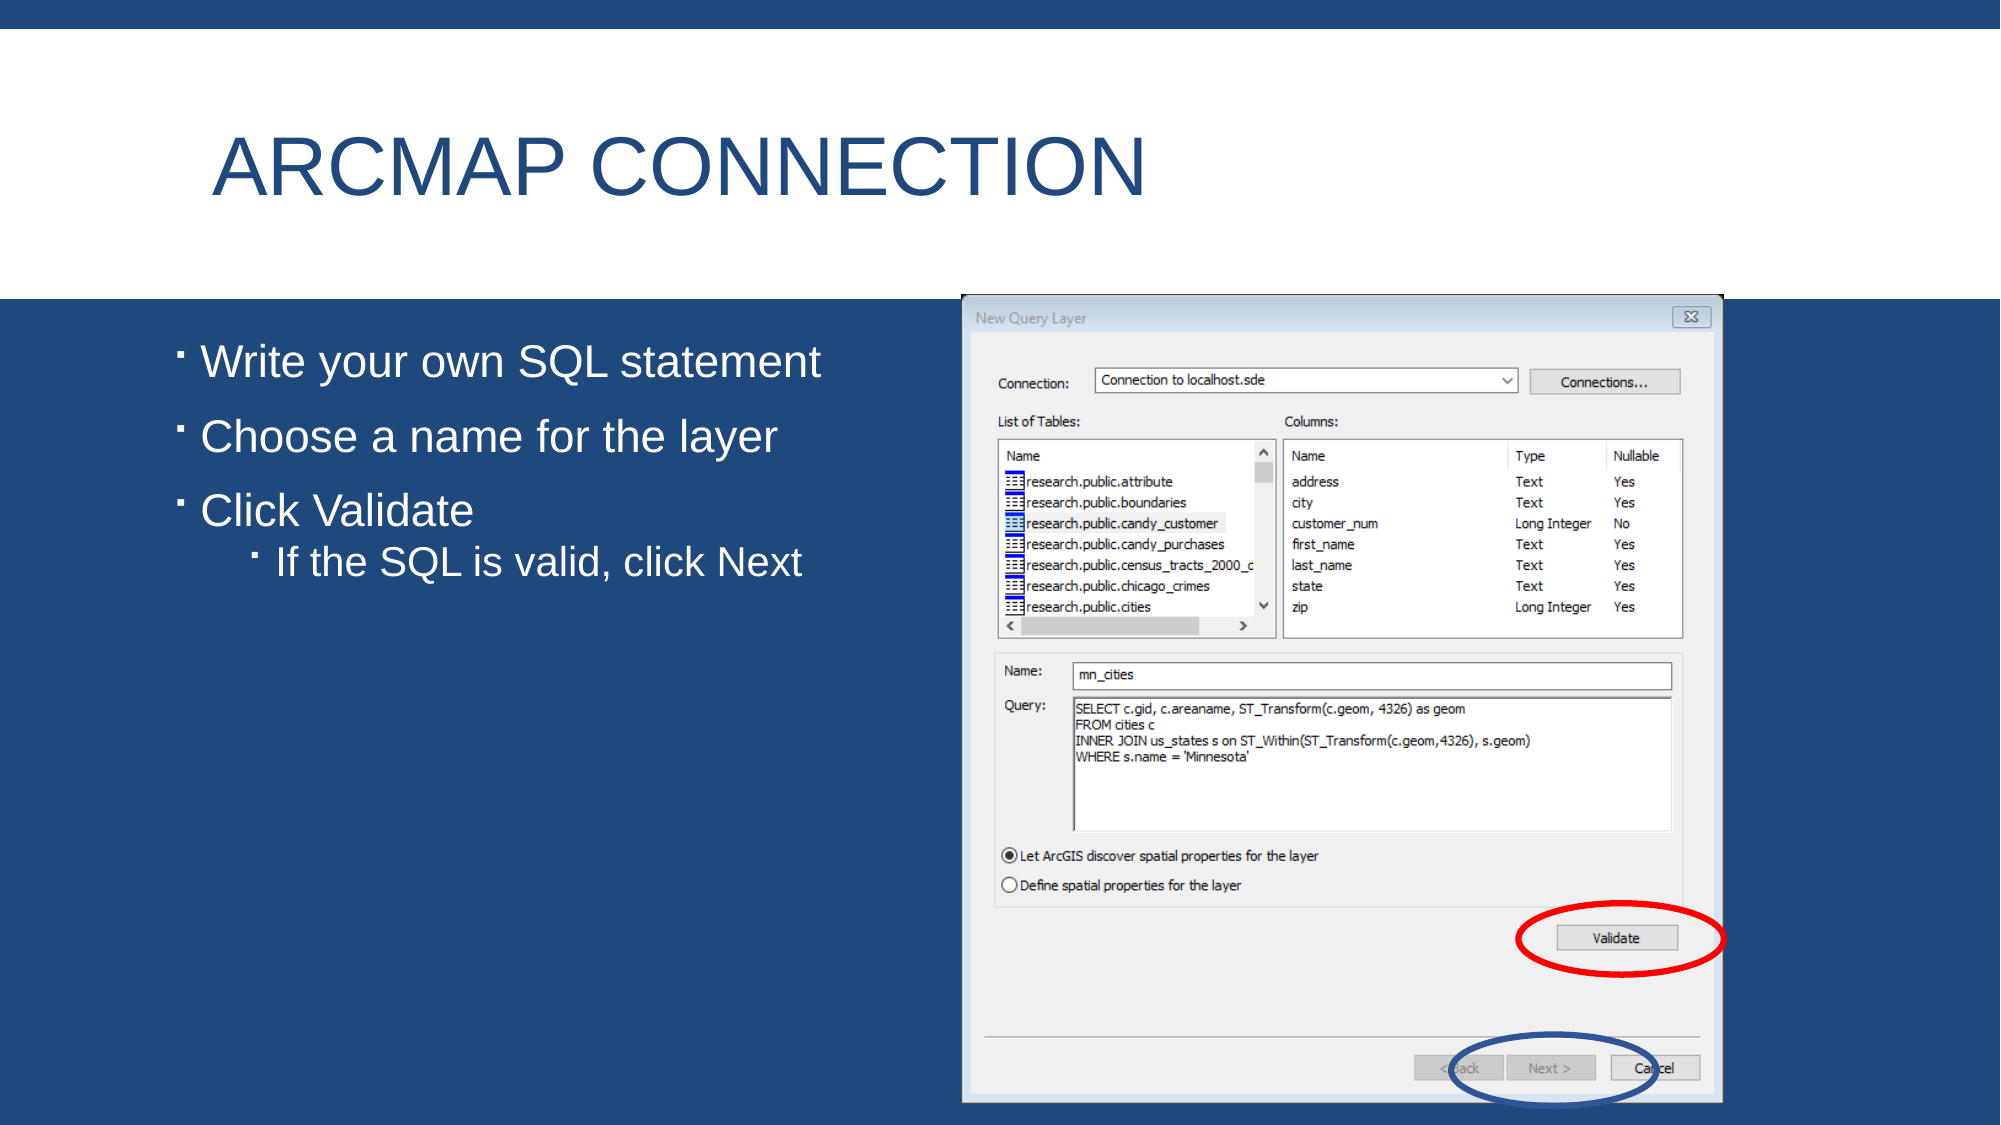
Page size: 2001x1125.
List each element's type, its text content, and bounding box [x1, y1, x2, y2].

title ArcMap Connection [197, 46, 1803, 295]
picture [1522, 907, 1720, 971]
picture [961, 294, 1724, 1104]
list Write your own SQL statement Choose a name for the layer Click Validate If the SQL is valid, click Next [155, 330, 918, 871]
picture [1455, 1038, 1653, 1102]
